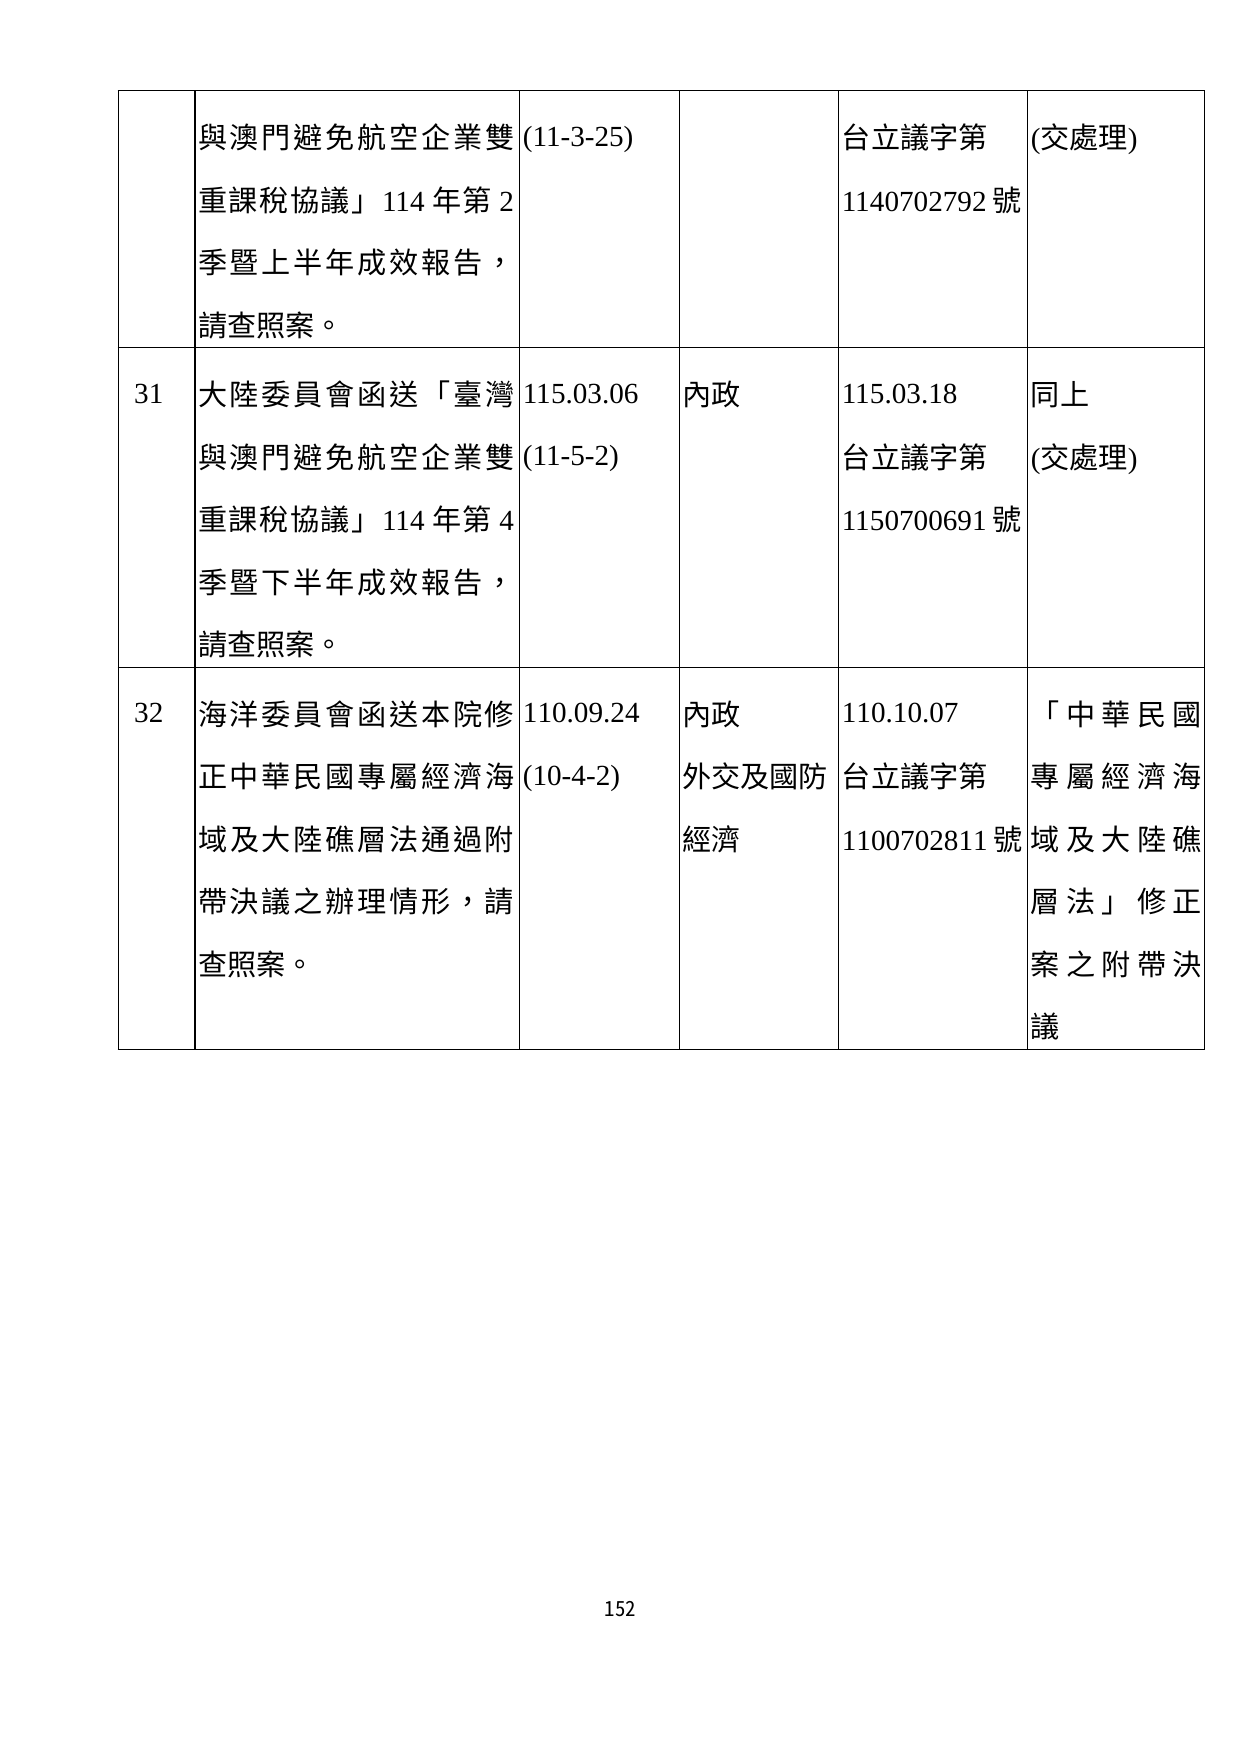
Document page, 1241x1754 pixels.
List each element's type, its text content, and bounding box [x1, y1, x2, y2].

table_cell 110.10.07 台立議字第1100702811號 [839, 668, 1027, 1048]
table_cell 110.09.24 (10-4-2) [520, 668, 679, 1048]
table_cell 內政 外交及國防 經濟 [680, 668, 838, 1048]
table_cell 同上 (交處理) [1028, 348, 1204, 667]
table_cell 與澳門避免航空企業雙重課稅協議」114年第2季暨上半年成效報告，請查照案。 [196, 91, 519, 347]
table_cell (11-3-25) [520, 91, 679, 347]
table_cell 海洋委員會函送本院修正中華民國專屬經濟海域及大陸礁層法通過附帶決議之辦理情形，請查照案。 [196, 668, 519, 1048]
table_cell [119, 668, 194, 1048]
table_cell 「中華民國專屬經濟海域及大陸礁層法」修正案之附帶決議 [1028, 668, 1204, 1048]
table_cell 115.03.06 (11-5-2) [520, 348, 679, 667]
table_cell [119, 91, 194, 347]
table_cell [119, 348, 194, 667]
table_cell (交處理) [1028, 91, 1204, 347]
table_cell [680, 91, 838, 347]
table_cell 內政 [680, 348, 838, 667]
table_cell 台立議字第1140702792號 [839, 91, 1027, 347]
table_cell 115.03.18 台立議字第1150700691號 [839, 348, 1027, 667]
table_cell 大陸委員會函送「臺灣與澳門避免航空企業雙重課稅協議」114年第4季暨下半年成效報告，請查照案。 [196, 348, 519, 667]
